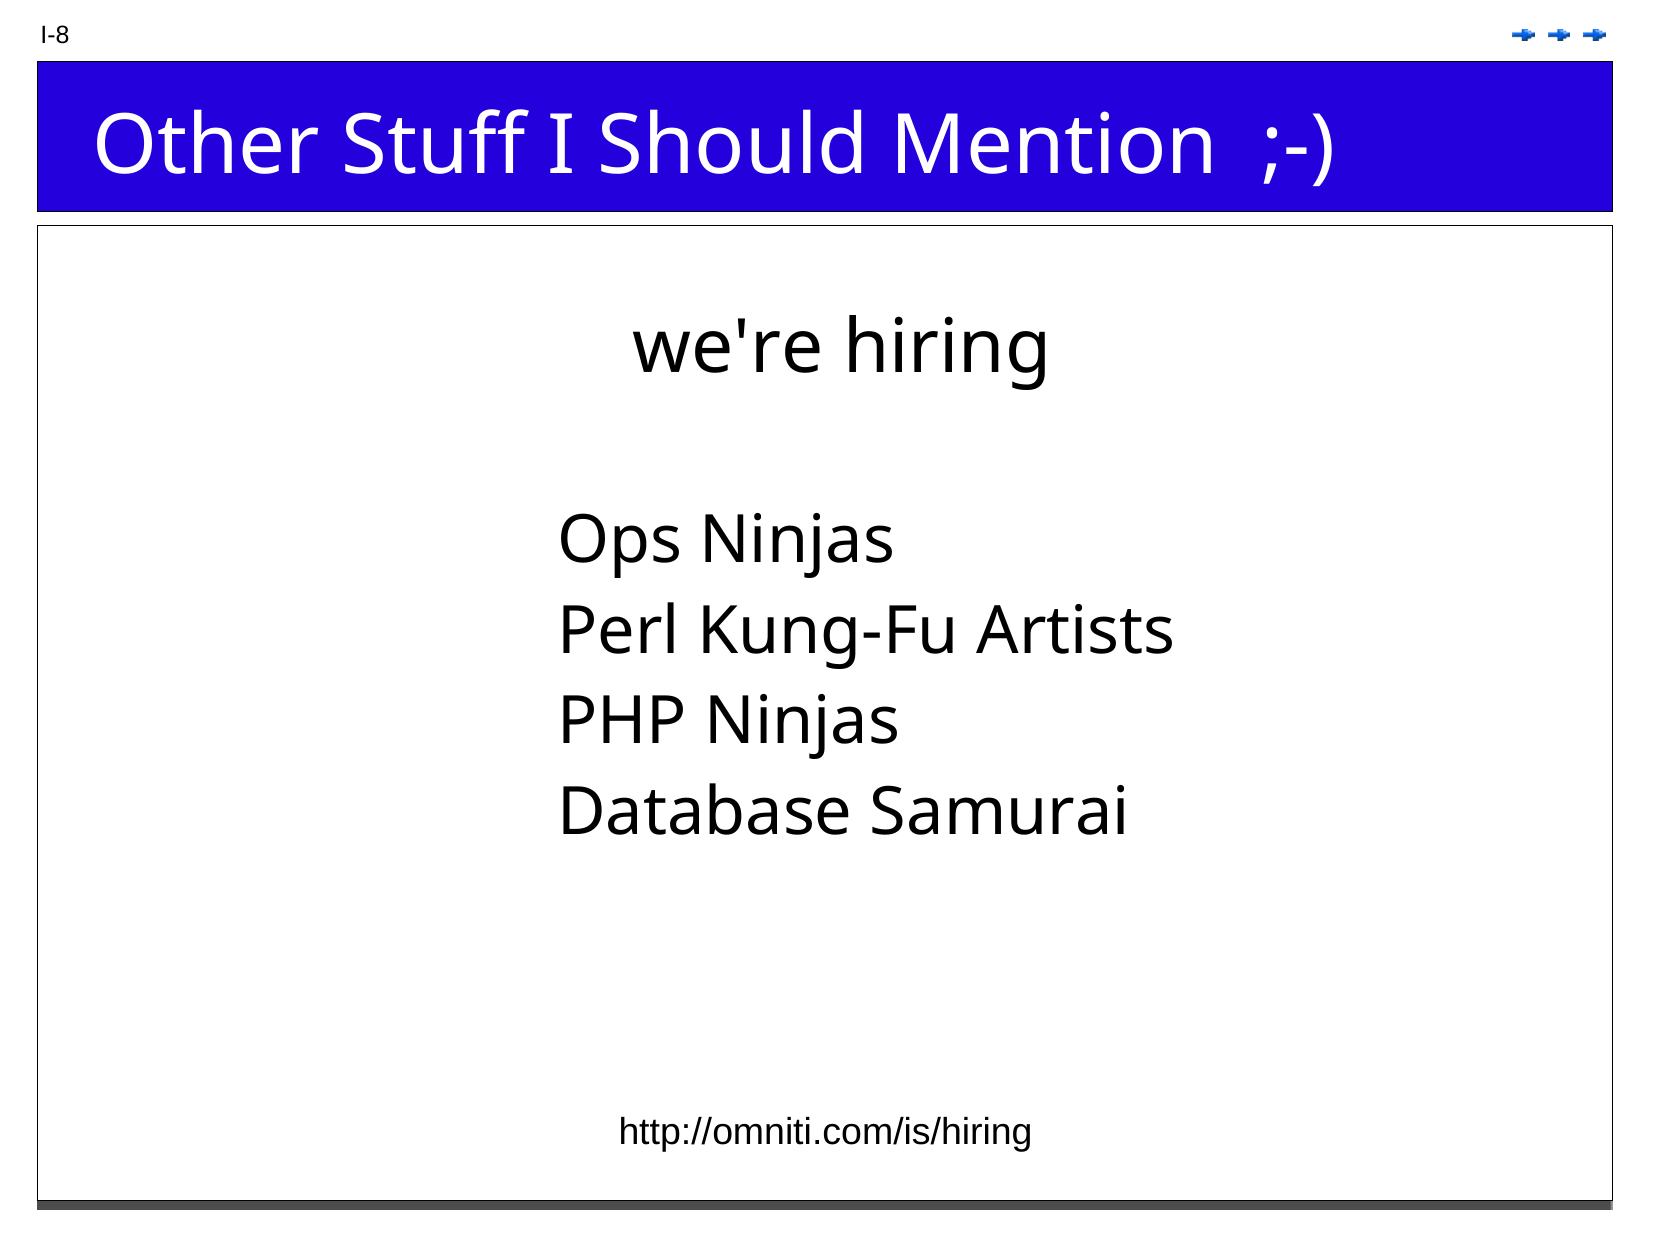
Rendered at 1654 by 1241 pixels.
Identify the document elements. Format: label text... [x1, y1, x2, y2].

picture [1512, 29, 1535, 41]
text_box [37, 225, 1613, 1201]
picture [1583, 29, 1606, 41]
text_box Other Stuff I Should Mention ;-) [77, 77, 1304, 193]
picture [1548, 29, 1570, 41]
text_box we're hiring [617, 284, 1036, 390]
text_box http://omniti.com/is/hiring [603, 1103, 1050, 1160]
text_box Ops Ninjas Perl Kung-Fu Artists PHP Ninjas Database Samurai [525, 483, 1182, 821]
text_box I-8 [25, 13, 151, 70]
text_box [37, 61, 1613, 212]
